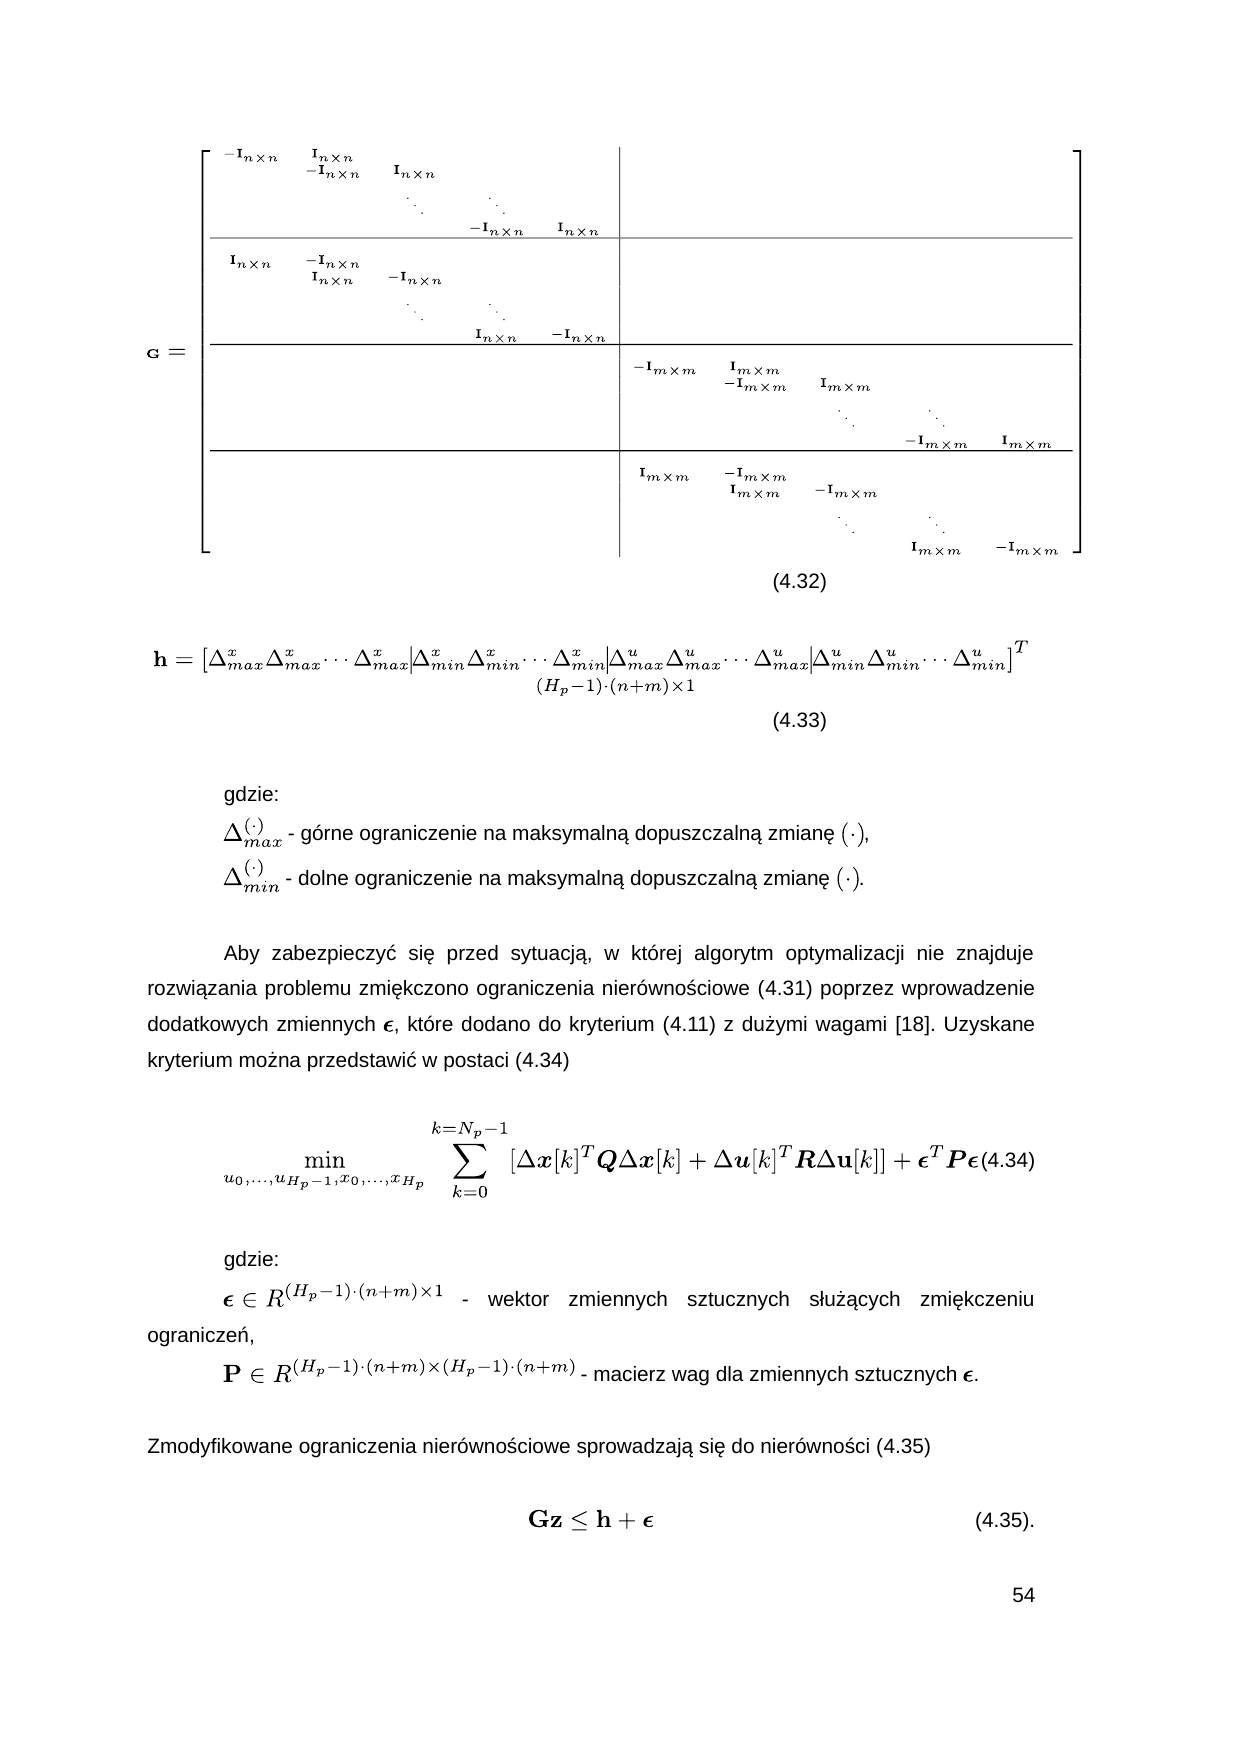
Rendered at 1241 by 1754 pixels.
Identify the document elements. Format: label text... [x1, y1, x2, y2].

text (4.34) [486, 1122, 1035, 1198]
text - dolne ograniczenie na maksymalną dopuszczalną zmianę . [260, 859, 1035, 892]
text gdzie: [147, 1247, 1035, 1271]
text (4.32) [147, 556, 1035, 593]
text Aby zabezpieczyć się przed sytuacją, w której algorytm optymalizacji nie znajduje rozwiązania problemu zmiękczono ograniczenia nierównościowe (4.31) poprzez wprowadzenie dodatkowych zmiennych , które dodano do kryterium (4.11) z dużymi wagami [18]. Uzyskane kryterium można przedstawić w postaci (4.34) [147, 940, 1035, 1072]
text - wektor zmiennych sztucznych służących zmiękczeniu ograniczeń, [147, 1283, 1035, 1347]
text gdzie: [147, 782, 1035, 806]
text - górne ograniczenie na maksymalną dopuszczalną zmianę , [281, 818, 1035, 847]
text - macierz wag dla zmiennych sztucznych . [147, 1359, 1035, 1386]
text [147, 818, 245, 847]
text [147, 1122, 453, 1198]
text (4.33) [147, 605, 1035, 732]
text Zmodyfikowane ograniczenia nierównościowe sprowadzają się do nierówności (4.35) [147, 1434, 1035, 1458]
text [147, 859, 248, 892]
text (4.35). [147, 1507, 1035, 1531]
